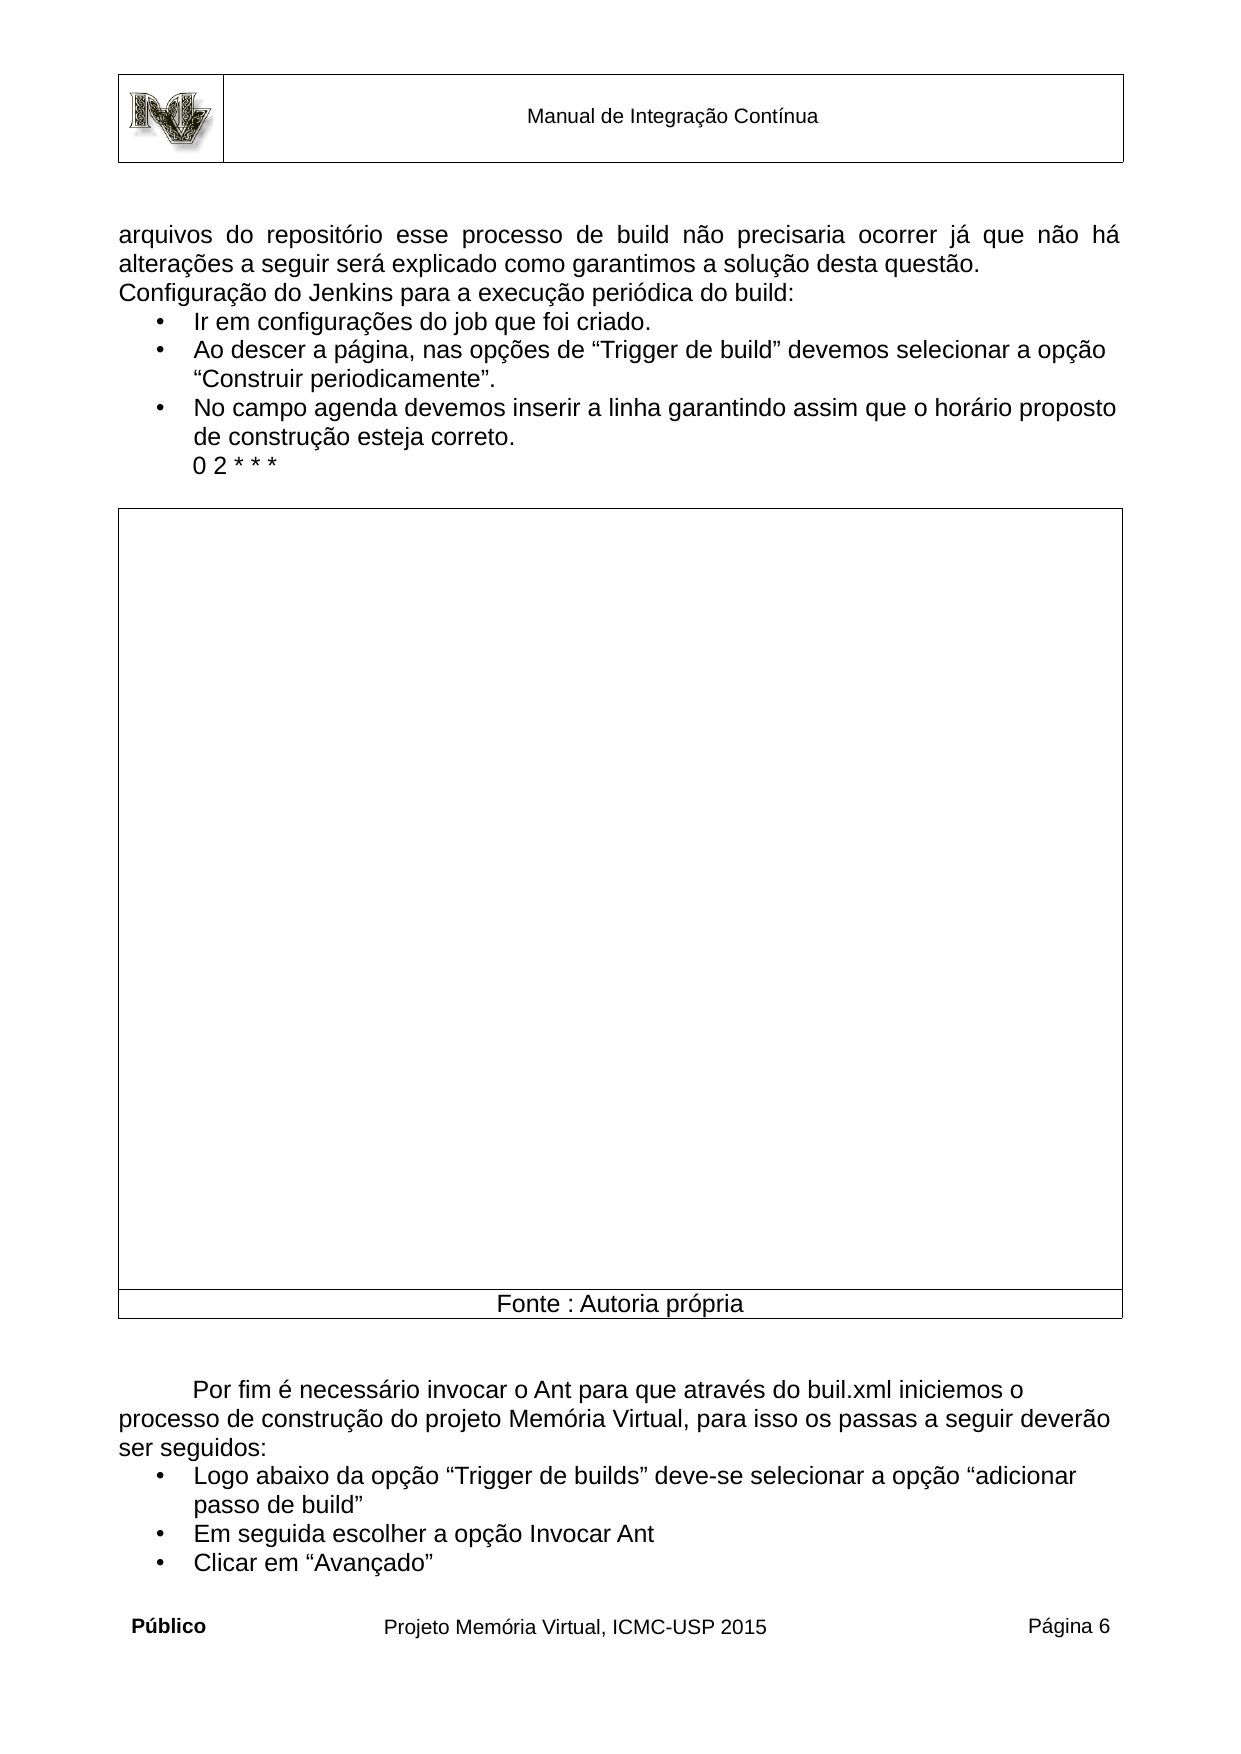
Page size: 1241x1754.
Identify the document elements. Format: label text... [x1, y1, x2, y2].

list Em seguida escolher a opção Invocar Ant [156, 1519, 1122, 1548]
picture [124, 80, 214, 156]
table_header [119, 509, 1122, 1289]
list Ir em configurações do job que foi criado. [156, 307, 1122, 336]
text 0 2 * * * [118, 451, 1122, 479]
text Por fim é necessário invocar o Ant para que através do buil.xml iniciemos o processo de construção do projeto Memória Virtual, para isso os passas a seguir deverão ser seguidos: [118, 1375, 1122, 1461]
list Ao descer a página, nas opções de “Trigger de build” devemos selecionar a opção “Construir periodicamente”. [156, 336, 1122, 393]
list No campo agenda devemos inserir a linha garantindo assim que o horário proposto de construção esteja correto. [156, 393, 1122, 451]
table_cell Fonte : Autoria própria [119, 1290, 1122, 1317]
list Clicar em “Avançado” [156, 1548, 1122, 1577]
text Configuração do Jenkins para a execução periódica do build: [118, 278, 1122, 307]
list Logo abaixo da opção “Trigger de builds” deve-se selecionar a opção “adicionar passo de build” [156, 1461, 1122, 1519]
text arquivos do repositório esse processo de build não precisaria ocorrer já que não há alterações a seguir será explicado como garantimos a solução desta questão. [118, 220, 1122, 278]
